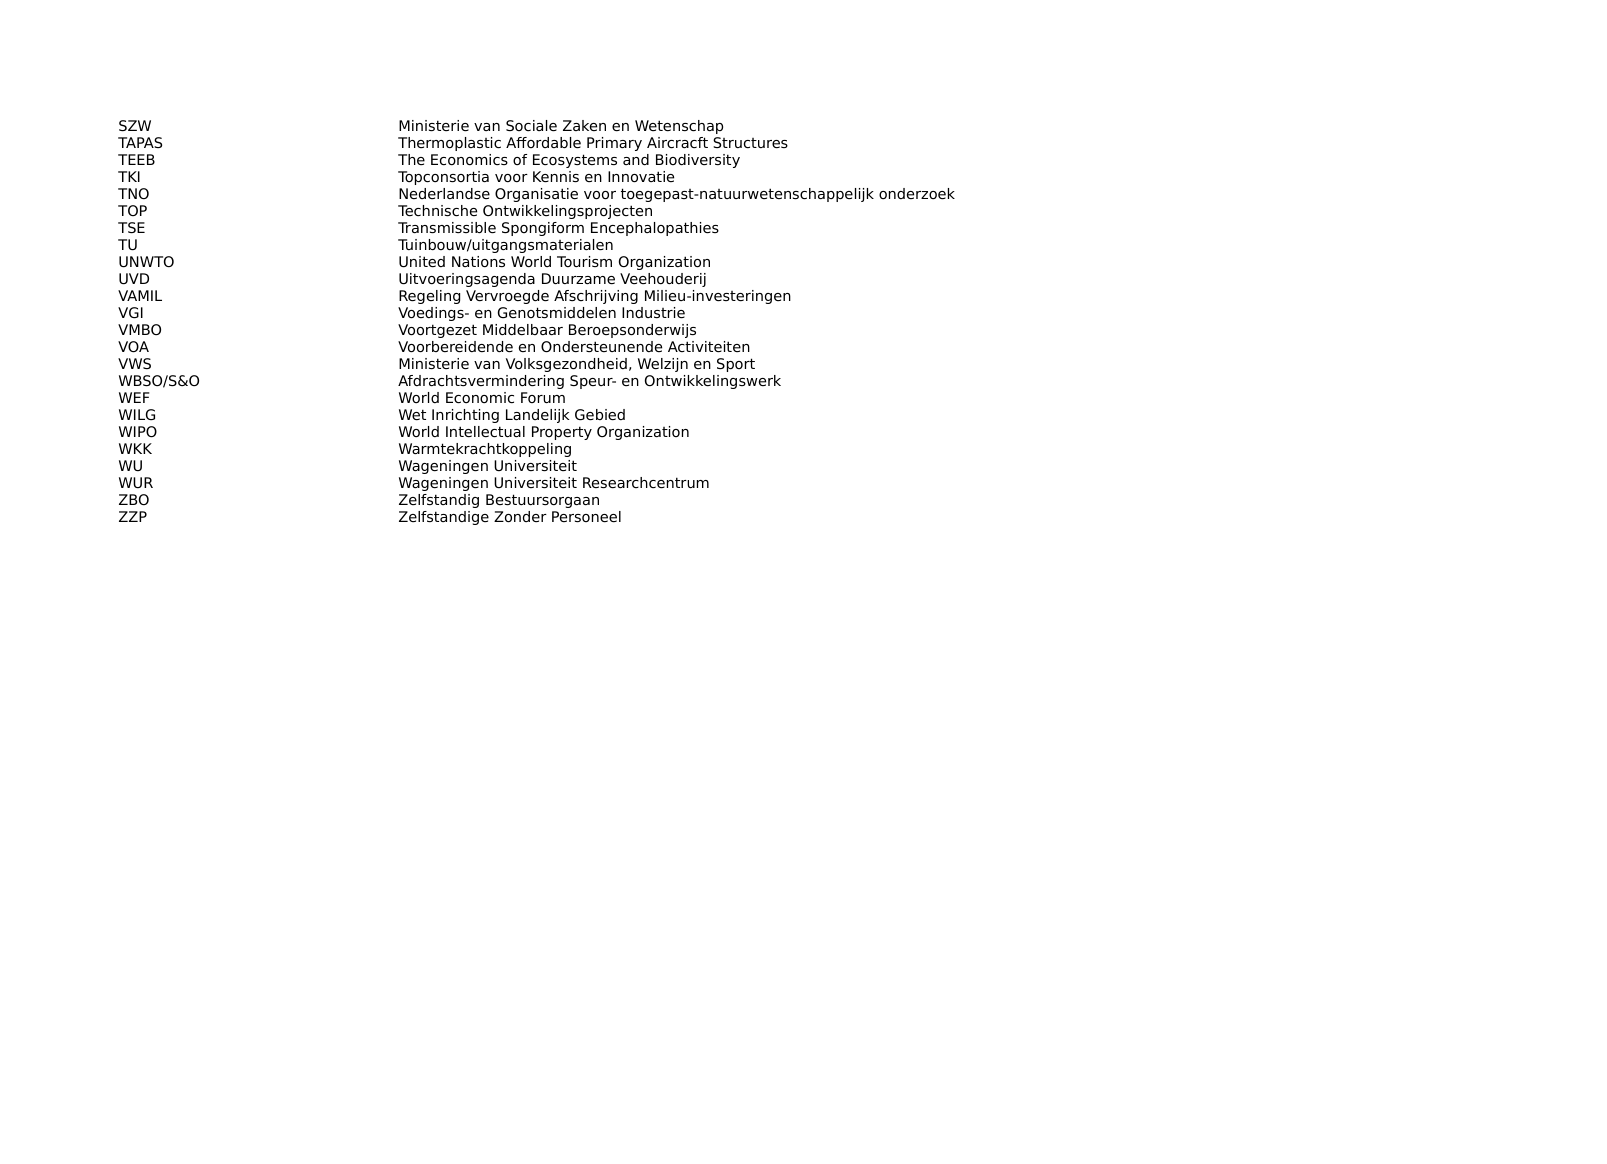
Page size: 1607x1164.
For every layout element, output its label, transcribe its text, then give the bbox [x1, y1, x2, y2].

table_cell Topconsortia voor Kennis en Innovatie [392, 169, 1488, 186]
table_cell WUR [118, 475, 392, 492]
table_cell Afdrachtsvermindering Speur- en Ontwikkelingswerk [392, 373, 1488, 390]
table_cell TKI [118, 169, 392, 186]
table_cell TNO [118, 186, 392, 203]
table_cell SZW [118, 118, 392, 135]
table_cell TSE [118, 220, 392, 237]
table_cell TOP [118, 203, 392, 220]
table_cell United Nations World Tourism Organization [392, 254, 1488, 271]
table_cell ZZP [118, 509, 392, 526]
table_cell Technische Ontwikkelingsprojecten [392, 203, 1488, 220]
table_cell Transmissible Spongiform Encephalopathies [392, 220, 1488, 237]
table_cell VMBO [118, 322, 392, 339]
table_cell WEF [118, 390, 392, 407]
table_cell UVD [118, 271, 392, 288]
table_cell Zelfstandige Zonder Personeel [392, 509, 1488, 526]
table_cell Zelfstandig Bestuursorgaan [392, 492, 1488, 509]
table_cell World Intellectual Property Organization [392, 424, 1488, 441]
table_cell ZBO [118, 492, 392, 509]
table_cell Ministerie van Sociale Zaken en Wetenschap [392, 118, 1488, 135]
table_cell Voortgezet Middelbaar Beroepsonderwijs [392, 322, 1488, 339]
table_cell Tuinbouw/uitgangsmaterialen [392, 237, 1488, 254]
table_cell The Economics of Ecosystems and Biodiversity [392, 152, 1488, 169]
table_cell Uitvoeringsagenda Duurzame Veehouderij [392, 271, 1488, 288]
table_cell Wageningen Universiteit [392, 458, 1488, 475]
table_cell TAPAS [118, 135, 392, 152]
table_cell World Economic Forum [392, 390, 1488, 407]
table_cell Voorbereidende en Ondersteunende Activiteiten [392, 339, 1488, 356]
table_cell VWS [118, 356, 392, 373]
table_cell WIPO [118, 424, 392, 441]
table_cell TU [118, 237, 392, 254]
table_cell WKK [118, 441, 392, 458]
table_cell WBSO/S&O [118, 373, 392, 390]
table_cell TEEB [118, 152, 392, 169]
table_cell VGI [118, 305, 392, 322]
table_cell WILG [118, 407, 392, 424]
table_cell Nederlandse Organisatie voor toegepast-natuurwetenschappelijk onderzoek [392, 186, 1488, 203]
table_cell Wet Inrichting Landelijk Gebied [392, 407, 1488, 424]
table_cell Wageningen Universiteit Researchcentrum [392, 475, 1488, 492]
table_cell Voedings- en Genotsmiddelen Industrie [392, 305, 1488, 322]
table_cell VOA [118, 339, 392, 356]
table_cell UNWTO [118, 254, 392, 271]
table_cell Warmtekrachtkoppeling [392, 441, 1488, 458]
table_cell Ministerie van Volksgezondheid, Welzijn en Sport [392, 356, 1488, 373]
table_cell WU [118, 458, 392, 475]
table_cell Regeling Vervroegde Afschrijving Milieu-investeringen [392, 288, 1488, 305]
table_cell VAMIL [118, 288, 392, 305]
table_cell Thermoplastic Affordable Primary Aircracft Structures [392, 135, 1488, 152]
